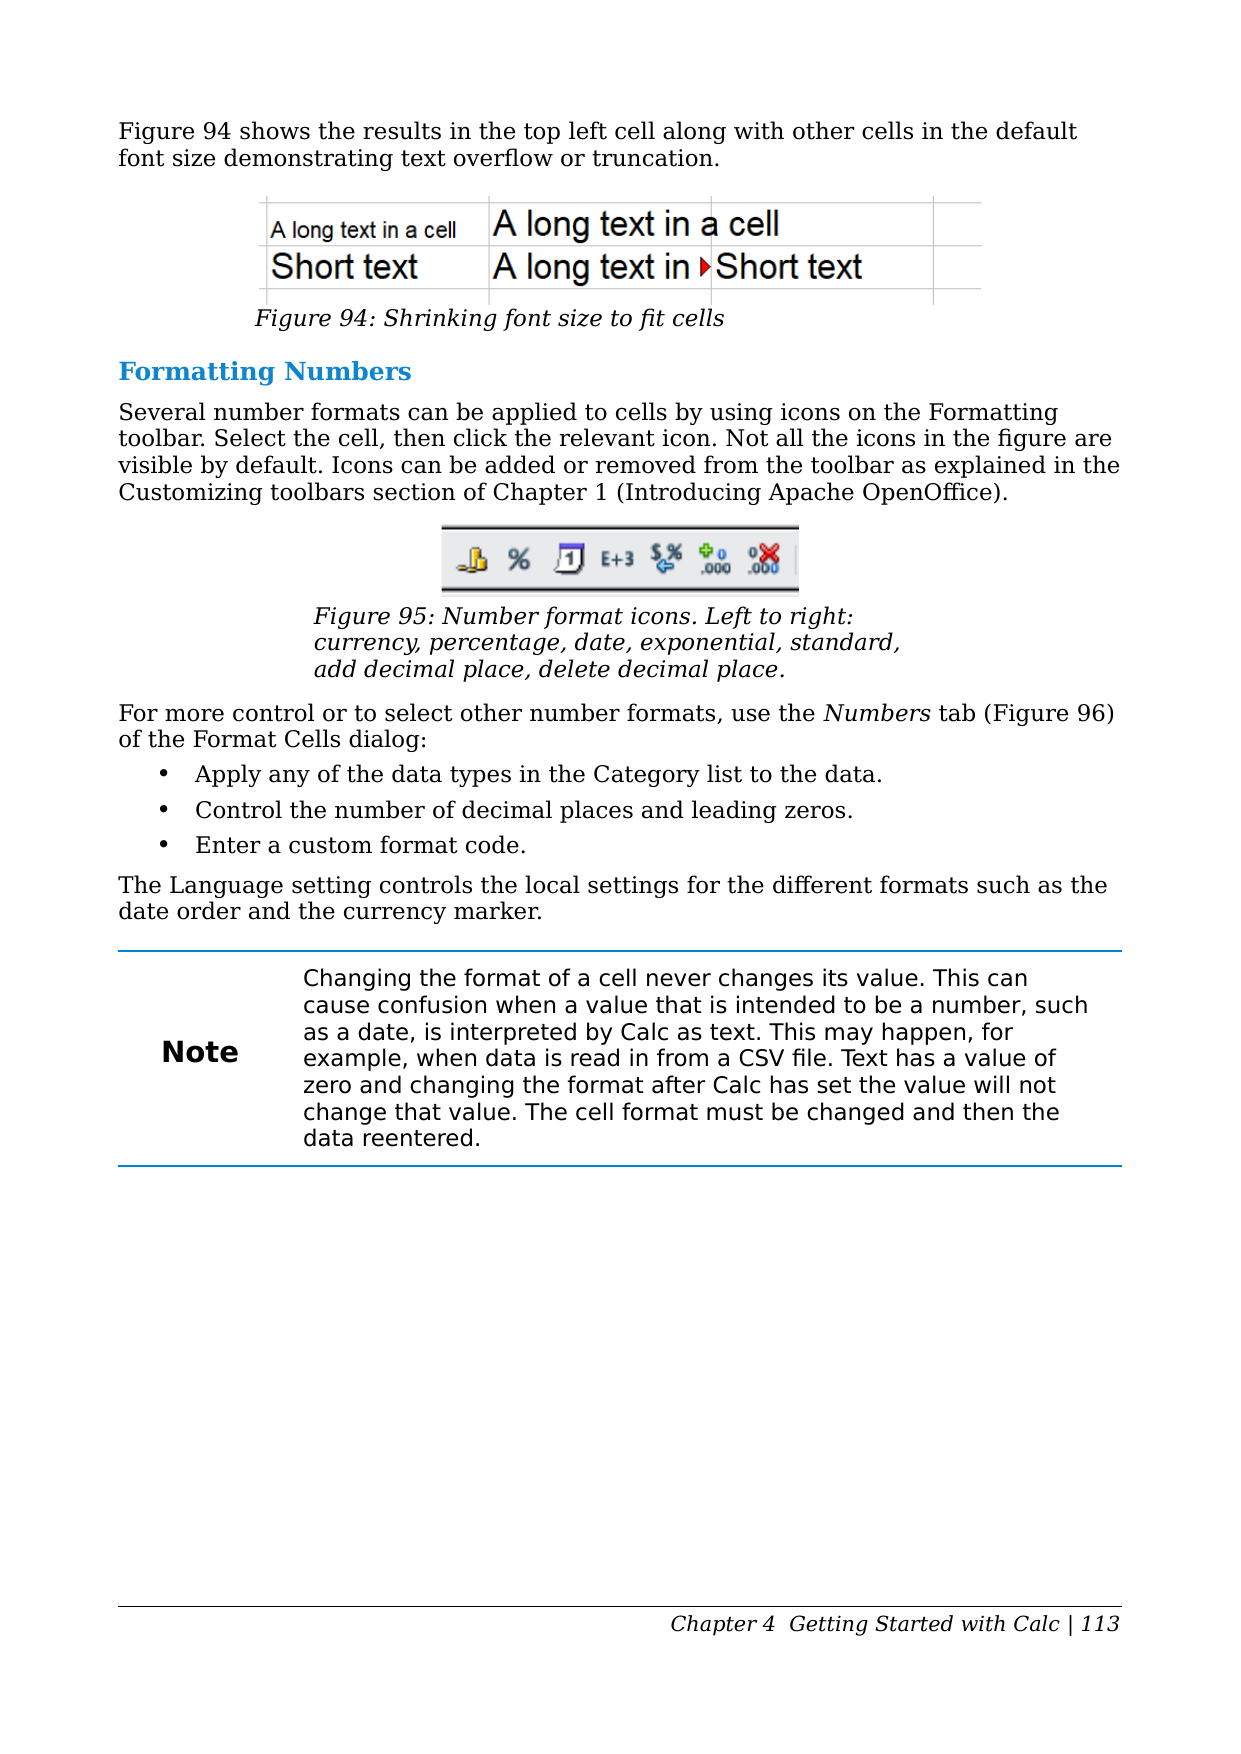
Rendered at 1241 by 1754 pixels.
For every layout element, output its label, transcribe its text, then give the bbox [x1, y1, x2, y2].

list For more control or to select other number formats, use the Numbers tab (Figure 96) of the Format Cells dialog: [118, 700, 1122, 753]
list Control the number of decimal places and leading zeros. [156, 795, 1122, 824]
subtitle Formatting Numbers [118, 357, 1122, 386]
table_header Note [118, 952, 281, 1165]
text Figure 94: Shrinking font size to fit cells [255, 302, 986, 331]
text The Language setting controls the local settings for the different formats such as the date order and the currency marker. [118, 872, 1122, 925]
list Apply any of the data types in the Category list to the data. [156, 759, 1122, 789]
text Figure 94 shows the results in the top left cell along with other cells in the default font size demonstrating text overflow or truncation. [118, 118, 1122, 171]
list Enter a custom format code. [156, 830, 1122, 859]
picture [441, 524, 799, 597]
text Figure 95: Number format icons. Left to right: currency, percentage, date, exponential, standard, add decimal place, delete decimal place. [314, 603, 927, 683]
table_header Changing the format of a cell never changes its value. This can cause confusion when a value that is intended to be a number, such as a date, is interpreted by Calc as text. This may happen, for example, when data is read in from a CSV file. Text has a value of zero and changing the format after Calc has set the value will not change that value. The cell format must be changed and then the data reentered. [281, 952, 1122, 1165]
picture [258, 196, 982, 305]
list Several number formats can be applied to cells by using icons on the Formatting toolbar. Select the cell, then click the relevant icon. Not all the icons in the figure are visible by default. Icons can be added or removed from the toolbar as explained in the Customizing toolbars section of Chapter 1 (Introducing Apache OpenOffice). [118, 399, 1122, 506]
